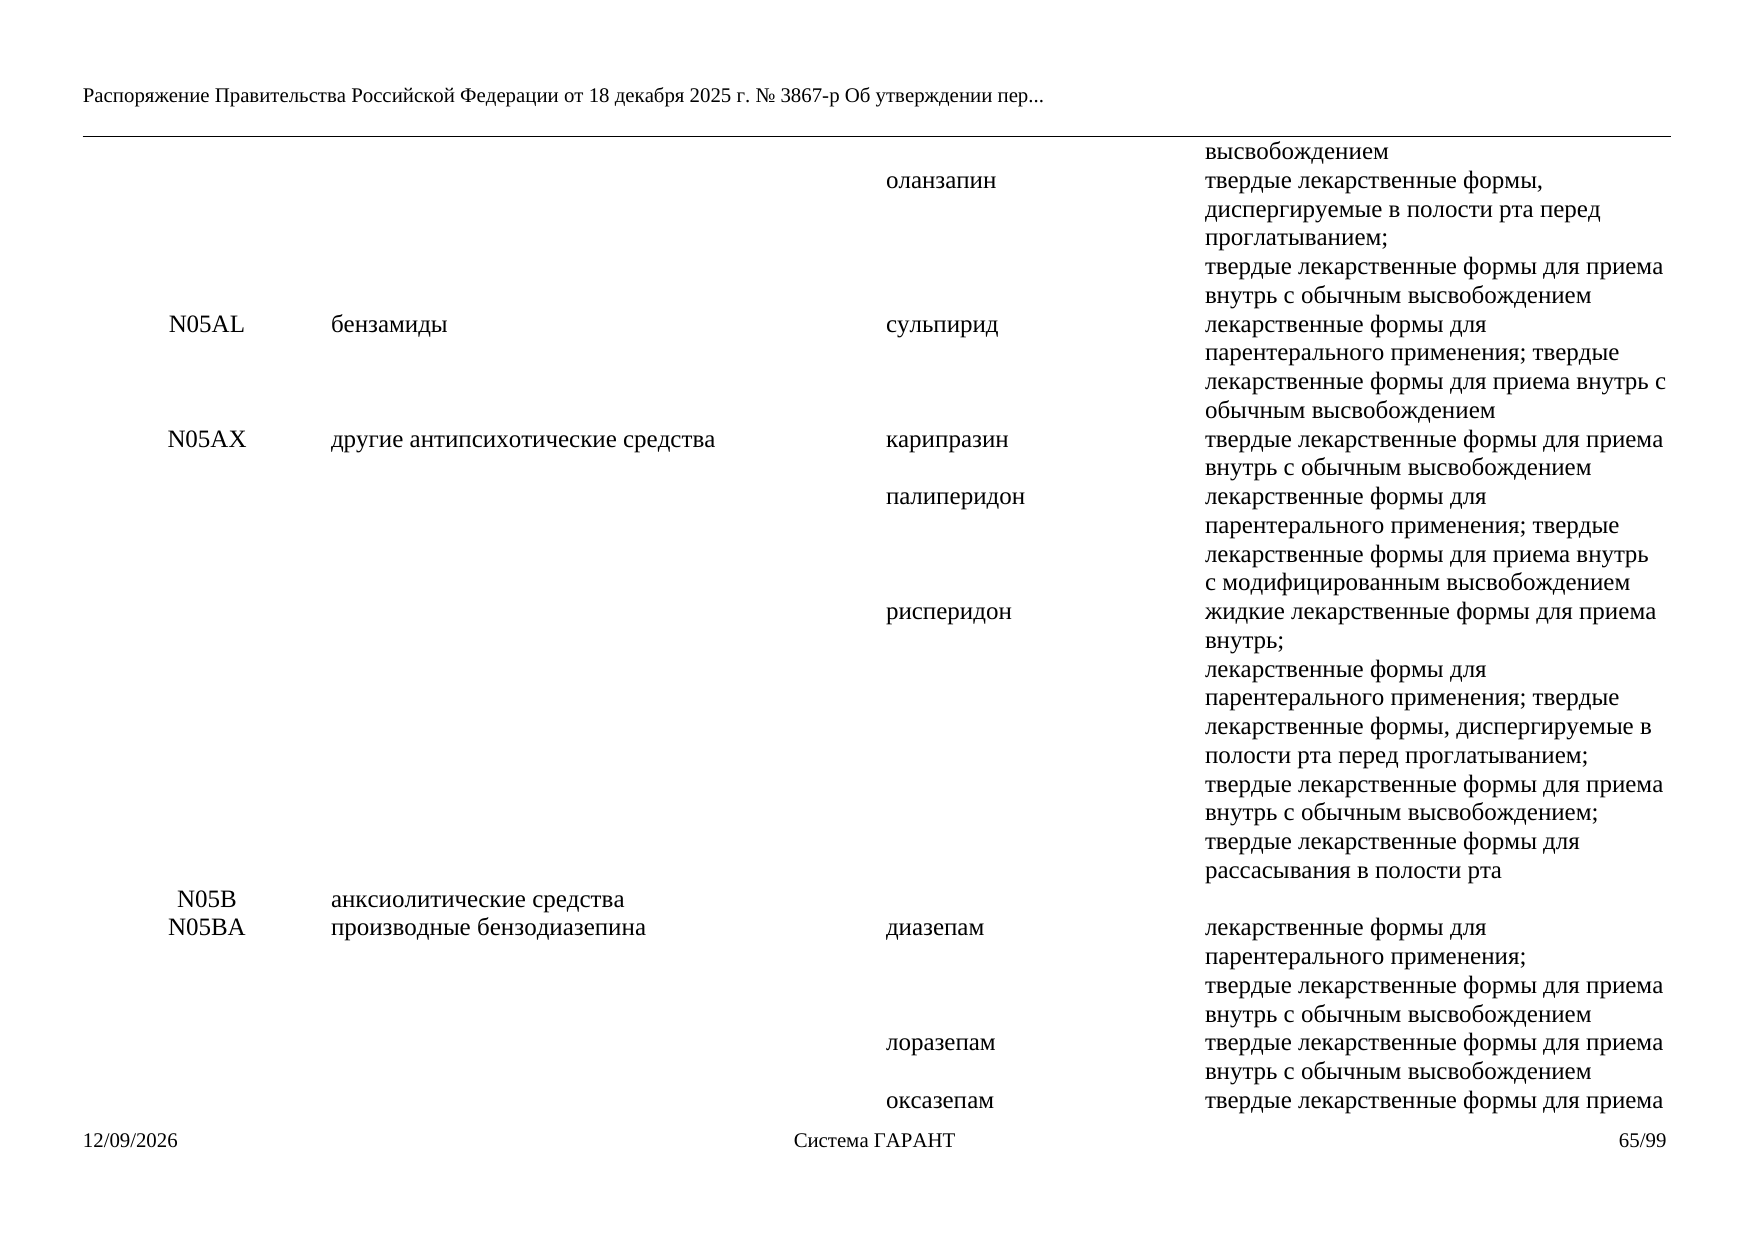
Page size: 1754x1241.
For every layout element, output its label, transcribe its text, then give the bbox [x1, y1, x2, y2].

table_cell [331, 481, 886, 596]
table_cell [1205, 884, 1671, 912]
table_cell [886, 137, 1205, 165]
table_cell производные бензодиазепина [331, 913, 886, 1027]
table_cell анксиолитические средства [331, 884, 886, 912]
table_cell [331, 137, 886, 165]
table_cell лекарственные формы для парентерального применения; твердые лекарственные формы для приема внутрь с обычным высвобождением [1205, 309, 1671, 424]
table_cell N05AX [83, 424, 331, 481]
table_cell диазепам [886, 913, 1205, 1027]
table_cell [83, 165, 331, 309]
table_cell [331, 1028, 886, 1085]
table_cell палиперидон [886, 481, 1205, 596]
table_cell твердые лекарственные формы для приема внутрь с обычным высвобождением [1205, 424, 1671, 481]
table_cell лоразепам [886, 1028, 1205, 1085]
table_cell [331, 165, 886, 309]
table_cell лекарственные формы для парентерального применения; твердые лекарственные формы для приема внутрь с модифицированным высвобождением [1205, 481, 1671, 596]
table_cell карипразин [886, 424, 1205, 481]
table_cell [83, 1085, 331, 1114]
table_cell N05AL [83, 309, 331, 424]
table_cell [83, 596, 331, 884]
table_cell высвобождением [1205, 137, 1671, 165]
table_cell твердые лекарственные формы, диспергируемые в полости рта перед проглатыванием; твердые лекарственные формы для приема внутрь с обычным высвобождением [1205, 165, 1671, 309]
table_cell твердые лекарственные формы для приема [1205, 1085, 1671, 1114]
table_cell [83, 481, 331, 596]
table_cell оксазепам [886, 1085, 1205, 1114]
table_cell [886, 884, 1205, 912]
table_cell лекарственные формы для парентерального применения; твердые лекарственные формы для приема внутрь с обычным высвобождением [1205, 913, 1671, 1027]
table_cell сульпирид [886, 309, 1205, 424]
table_cell жидкие лекарственные формы для приема внутрь; лекарственные формы для парентерального применения; твердые лекарственные формы, диспергируемые в полости рта перед проглатыванием; твердые лекарственные формы для приема внутрь с обычным высвобождением; твердые лекарственные формы для рассасывания в полости рта [1205, 596, 1671, 884]
table_cell [83, 1028, 331, 1085]
table_cell бензамиды [331, 309, 886, 424]
table_cell [331, 596, 886, 884]
table_cell другие антипсихотические средства [331, 424, 886, 481]
table_cell N05BA [83, 913, 331, 1027]
table_cell оланзапин [886, 165, 1205, 309]
table_cell [83, 137, 331, 165]
table_cell рисперидон [886, 596, 1205, 884]
table_cell твердые лекарственные формы для приема внутрь с обычным высвобождением [1205, 1028, 1671, 1085]
table_cell [331, 1085, 886, 1114]
table_cell N05B [83, 884, 331, 912]
